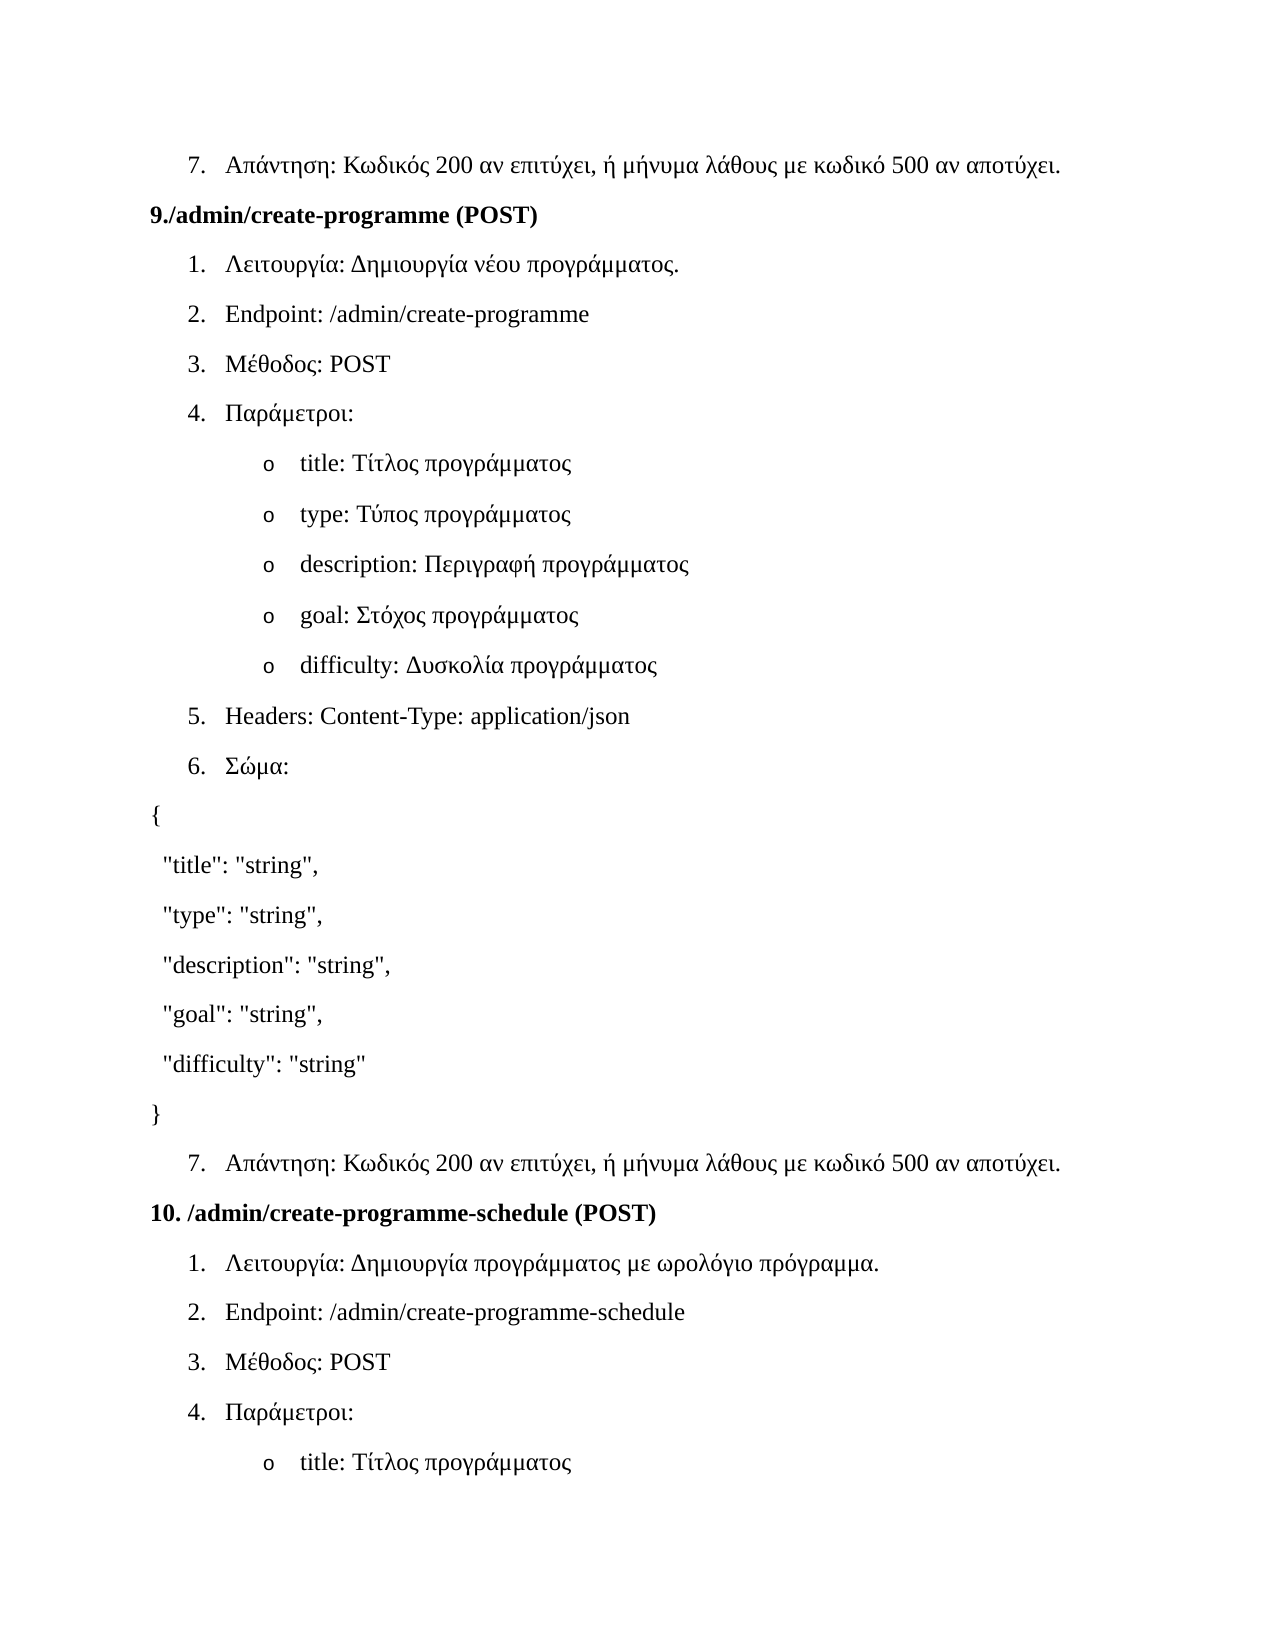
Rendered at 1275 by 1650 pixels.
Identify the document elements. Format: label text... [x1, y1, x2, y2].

list Παράμετροι: [187, 398, 1125, 427]
list Headers: Content-Type: application/json [187, 701, 1125, 730]
text "title": "string", [150, 850, 1125, 879]
text "type": "string", [150, 900, 1125, 929]
text "difficulty": "string" [150, 1049, 1125, 1078]
list Λειτουργία: Δημιουργία νέου προγράμματος. [187, 249, 1125, 278]
text 10. /admin/create-programme-schedule (POST) [150, 1198, 1125, 1227]
list Endpoint: /admin/create-programme-schedule [187, 1297, 1125, 1326]
list Απάντηση: Κωδικός 200 αν επιτύχει, ή μήνυμα λάθους με κωδικό 500 αν αποτύχει. [187, 150, 1125, 179]
text } [150, 1099, 1125, 1127]
list Μέθοδος: POST [187, 349, 1125, 377]
text 9./admin/create-programme (POST) [150, 200, 1125, 228]
list Λειτουργία: Δημιουργία προγράμματος με ωρολόγιο πρόγραμμα. [187, 1248, 1125, 1277]
list Απάντηση: Κωδικός 200 αν επιτύχει, ή μήνυμα λάθους με κωδικό 500 αν αποτύχει. [187, 1148, 1125, 1177]
list difficulty: Δυσκολία προγράμματος [262, 651, 1125, 680]
text "goal": "string", [150, 999, 1125, 1028]
list goal: Στόχος προγράμματος [262, 600, 1125, 629]
list description: Περιγραφή προγράμματος [262, 549, 1125, 579]
text "description": "string", [150, 950, 1125, 978]
list title: Τίτλος προγράμματος [262, 448, 1125, 478]
list title: Τίτλος προγράμματος [262, 1447, 1125, 1476]
list Μέθοδος: POST [187, 1347, 1125, 1376]
list Endpoint: /admin/create-programme [187, 299, 1125, 328]
list Σώμα: [187, 751, 1125, 780]
text { [150, 801, 1125, 829]
list type: Τύπος προγράμματος [262, 499, 1125, 528]
list Παράμετροι: [187, 1397, 1125, 1426]
